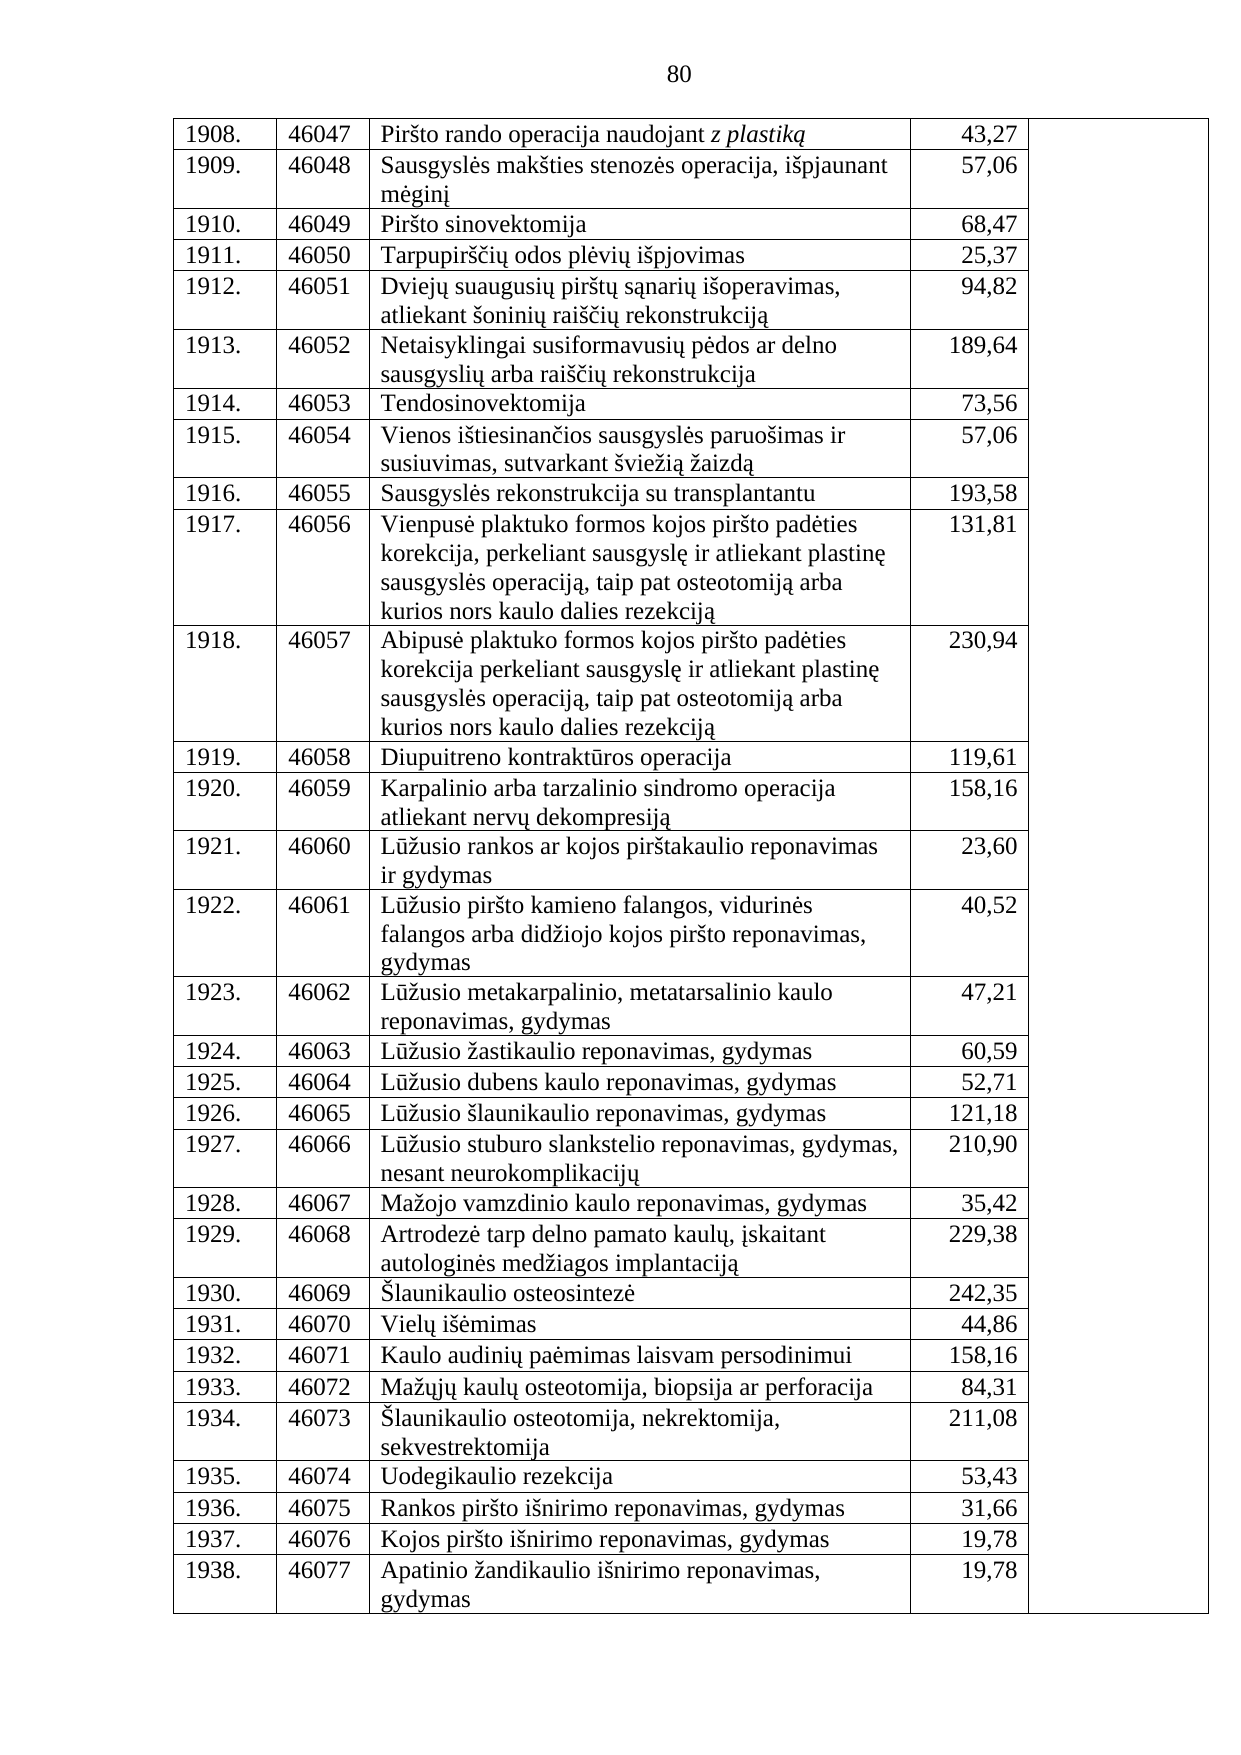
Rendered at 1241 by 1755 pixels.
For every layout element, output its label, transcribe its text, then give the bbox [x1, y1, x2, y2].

table_cell Mažųjų kaulų osteotomija, biopsija ar perforacija [370, 1372, 910, 1402]
table_cell [1209, 741, 1222, 772]
table_cell Tendosinovektomija [370, 389, 910, 419]
table_cell 46058 [277, 742, 369, 772]
table_cell 46055 [277, 478, 369, 508]
table_cell Vienpusė plaktuko formos kojos piršto padėties korekcija, perkeliant sausgyslę ir atliekant plastinę sausgyslės operaciją, taip pat osteotomiją arba kurios nors kaulo dalies rezekciją [370, 510, 910, 624]
table_cell 229,38 [911, 1219, 1028, 1277]
table_cell 46064 [277, 1067, 369, 1097]
table_cell 242,35 [911, 1278, 1028, 1308]
table_cell Lūžusio šlaunikaulio reponavimas, gydymas [370, 1098, 910, 1128]
table_cell 1938. [174, 1555, 276, 1613]
table_cell Kojos piršto išnirimo reponavimas, gydymas [370, 1524, 910, 1554]
table_cell 44,86 [911, 1309, 1028, 1339]
table_cell 1931. [174, 1309, 276, 1339]
table_cell [1209, 509, 1222, 624]
table_cell 46049 [277, 209, 369, 239]
table_cell 1918. [174, 626, 276, 741]
table_cell 1929. [174, 1219, 276, 1277]
table_cell [1209, 1523, 1222, 1554]
table_cell 1922. [174, 890, 276, 976]
table_cell [1209, 1097, 1222, 1128]
table_cell Netaisyklingai susiformavusių pėdos ar delno sausgyslių arba raiščių rekonstrukcija [370, 330, 910, 387]
table_cell 46057 [277, 626, 369, 741]
table_cell Piršto rando operacija naudojant z plastiką [370, 119, 910, 149]
table_cell 46047 [277, 119, 369, 149]
table_cell 230,94 [911, 626, 1028, 741]
table_cell 46073 [277, 1403, 369, 1460]
table_cell 1915. [174, 420, 276, 477]
table_cell Tarpupirščių odos plėvių išpjovimas [370, 240, 910, 270]
table_cell [1209, 1035, 1222, 1066]
table_cell 1911. [174, 240, 276, 270]
table_cell [1209, 419, 1222, 477]
table_cell [1209, 1066, 1222, 1097]
table_cell 1920. [174, 773, 276, 830]
table_cell Apatinio žandikaulio išnirimo reponavimas, gydymas [370, 1555, 910, 1613]
table_cell 1933. [174, 1372, 276, 1402]
table_cell 210,90 [911, 1130, 1028, 1187]
table_cell [1209, 149, 1222, 208]
table_cell 43,27 [911, 119, 1028, 149]
table_cell 19,78 [911, 1524, 1028, 1554]
table_cell [1209, 270, 1222, 329]
table_cell 1936. [174, 1493, 276, 1523]
table_cell Diupuitreno kontraktūros operacija [370, 742, 910, 772]
table_cell 46059 [277, 773, 369, 830]
table_cell 1909. [174, 150, 276, 208]
table_cell Sausgyslės makšties stenozės operacija, išpjaunant mėginį [370, 150, 910, 208]
table_cell [1209, 118, 1222, 149]
table_cell 46065 [277, 1098, 369, 1128]
table_cell [1209, 208, 1222, 239]
table_cell 57,06 [911, 150, 1028, 208]
table_cell Šlaunikaulio osteotomija, nekrektomija, sekvestrektomija [370, 1403, 910, 1460]
table_cell 57,06 [911, 420, 1028, 477]
table_cell 46050 [277, 240, 369, 270]
table_cell 1924. [174, 1036, 276, 1066]
table_cell 1928. [174, 1188, 276, 1218]
table_cell 46068 [277, 1219, 369, 1277]
table_cell [1209, 1554, 1222, 1613]
table_cell [1209, 388, 1222, 419]
table_cell 1921. [174, 831, 276, 889]
table_cell Mažojo vamzdinio kaulo reponavimas, gydymas [370, 1188, 910, 1218]
table_cell 73,56 [911, 389, 1028, 419]
table_cell [1209, 1492, 1222, 1523]
table_cell [1209, 625, 1222, 741]
table_cell 1935. [174, 1461, 276, 1492]
table_cell 193,58 [911, 478, 1028, 508]
table_cell 1923. [174, 977, 276, 1035]
table_cell Lūžusio rankos ar kojos pirštakaulio reponavimas ir gydymas [370, 831, 910, 889]
table_cell 121,18 [911, 1098, 1028, 1128]
table_cell Šlaunikaulio osteosintezė [370, 1278, 910, 1308]
table_cell 1908. [174, 119, 276, 149]
table_cell [1209, 1402, 1222, 1460]
table_cell 131,81 [911, 510, 1028, 624]
table_cell 46072 [277, 1372, 369, 1402]
table_cell Vienos ištiesinančios sausgyslės paruošimas ir susiuvimas, sutvarkant šviežią žaizdą [370, 420, 910, 477]
table_cell 1930. [174, 1278, 276, 1308]
table_cell [1209, 1460, 1222, 1492]
table_cell 46054 [277, 420, 369, 477]
table_cell 1916. [174, 478, 276, 508]
table_cell Lūžusio dubens kaulo reponavimas, gydymas [370, 1067, 910, 1097]
table_cell 40,52 [911, 890, 1028, 976]
table_cell 158,16 [911, 773, 1028, 830]
table_cell 52,71 [911, 1067, 1028, 1097]
table_cell Lūžusio stuburo slankstelio reponavimas, gydymas, nesant neurokomplikacijų [370, 1130, 910, 1187]
table_cell 46071 [277, 1340, 369, 1371]
table_cell [1209, 239, 1222, 270]
table_cell Sausgyslės rekonstrukcija su transplantantu [370, 478, 910, 508]
table_cell 46074 [277, 1461, 369, 1492]
table_cell Karpalinio arba tarzalinio sindromo operacija atliekant nervų dekompresiją [370, 773, 910, 830]
table_cell 1914. [174, 389, 276, 419]
table_cell 46069 [277, 1278, 369, 1308]
table_cell [1209, 329, 1222, 387]
table_cell Lūžusio piršto kamieno falangos, vidurinės falangos arba didžiojo kojos piršto reponavimas, gydymas [370, 890, 910, 976]
table_cell [1209, 1187, 1222, 1218]
table_cell Abipusė plaktuko formos kojos piršto padėties korekcija perkeliant sausgyslę ir atliekant plastinę sausgyslės operaciją, taip pat osteotomiją arba kurios nors kaulo dalies rezekciją [370, 626, 910, 741]
table_cell 1917. [174, 510, 276, 624]
table_cell Dviejų suaugusių pirštų sąnarių išoperavimas, atliekant šoninių raiščių rekonstrukciją [370, 271, 910, 329]
table_cell 189,64 [911, 330, 1028, 387]
table_cell 1912. [174, 271, 276, 329]
table_cell 1926. [174, 1098, 276, 1128]
table_cell 25,37 [911, 240, 1028, 270]
table_cell 1927. [174, 1130, 276, 1187]
table_cell [1209, 1129, 1222, 1187]
table_cell [1209, 772, 1222, 830]
table_cell 46053 [277, 389, 369, 419]
table_cell Kaulo audinių paėmimas laisvam persodinimui [370, 1340, 910, 1371]
table_cell 46056 [277, 510, 369, 624]
table_cell [1209, 1339, 1222, 1371]
table_cell 1937. [174, 1524, 276, 1554]
table_cell 53,43 [911, 1461, 1028, 1492]
table_cell [1209, 1371, 1222, 1402]
table_cell 23,60 [911, 831, 1028, 889]
table_cell 46052 [277, 330, 369, 387]
table_cell Vielų išėmimas [370, 1309, 910, 1339]
table_cell 1910. [174, 209, 276, 239]
table_cell [1209, 477, 1222, 508]
table_cell 46076 [277, 1524, 369, 1554]
table_cell 1919. [174, 742, 276, 772]
table_cell 68,47 [911, 209, 1028, 239]
table_cell 119,61 [911, 742, 1028, 772]
table_cell 46051 [277, 271, 369, 329]
table_cell 60,59 [911, 1036, 1028, 1066]
table_cell 1925. [174, 1067, 276, 1097]
table_cell 47,21 [911, 977, 1028, 1035]
table_cell 46060 [277, 831, 369, 889]
table_cell Artrodezė tarp delno pamato kaulų, įskaitant autologinės medžiagos implantaciją [370, 1219, 910, 1277]
table_cell Rankos piršto išnirimo reponavimas, gydymas [370, 1493, 910, 1523]
table_cell [1209, 976, 1222, 1035]
table_cell Piršto sinovektomija [370, 209, 910, 239]
table_cell 46063 [277, 1036, 369, 1066]
table_cell [1209, 1277, 1222, 1308]
table_cell 94,82 [911, 271, 1028, 329]
table_cell 1932. [174, 1340, 276, 1371]
table_cell 46070 [277, 1309, 369, 1339]
table_cell 19,78 [911, 1555, 1028, 1613]
table_cell 46062 [277, 977, 369, 1035]
table_cell 84,31 [911, 1372, 1028, 1402]
table_cell 1913. [174, 330, 276, 387]
table_cell 46077 [277, 1555, 369, 1613]
table_cell 46048 [277, 150, 369, 208]
table_cell 35,42 [911, 1188, 1028, 1218]
table_cell [1209, 1308, 1222, 1339]
table_cell 46075 [277, 1493, 369, 1523]
table_cell Lūžusio metakarpalinio, metatarsalinio kaulo reponavimas, gydymas [370, 977, 910, 1035]
table_cell 1934. [174, 1403, 276, 1460]
table_cell Uodegikaulio rezekcija [370, 1461, 910, 1492]
table_cell [1209, 889, 1222, 976]
table_cell 46067 [277, 1188, 369, 1218]
table_cell 31,66 [911, 1493, 1028, 1523]
table_cell Lūžusio žastikaulio reponavimas, gydymas [370, 1036, 910, 1066]
table_cell [1029, 119, 1208, 1613]
table_cell 211,08 [911, 1403, 1028, 1460]
table_cell 158,16 [911, 1340, 1028, 1371]
table_cell 46066 [277, 1130, 369, 1187]
table_cell [1209, 830, 1222, 889]
table_cell [1209, 1218, 1222, 1277]
table_cell 46061 [277, 890, 369, 976]
